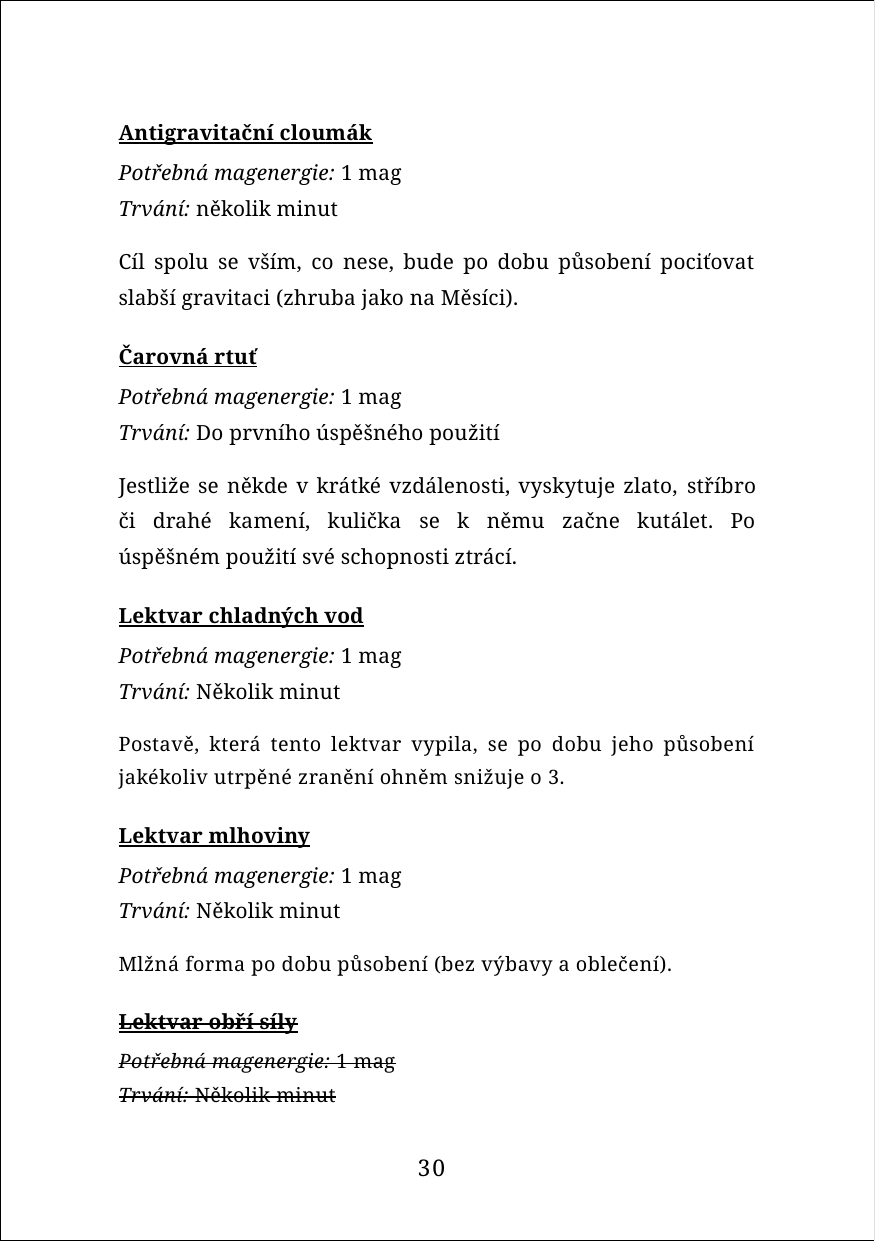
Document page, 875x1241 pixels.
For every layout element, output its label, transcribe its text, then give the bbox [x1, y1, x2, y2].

subtitle Antigravitační cloumák [118, 118, 756, 147]
subtitle Čarovná rtuť [118, 342, 756, 370]
text Mlžná forma po dobu působení (bez výbavy a oblečení). [118, 950, 756, 977]
subtitle Lektvar chladných vod [118, 601, 756, 629]
text Potřebná magenergie: 1 mag Trvání: Několik minut [118, 1047, 756, 1108]
text Postavě, která tento lektvar vypila, se po dobu jeho působení jakékoliv utrpěné zranění ohněm snižuje o 3. [118, 730, 756, 791]
text Potřebná magenergie: 1 mag Trvání: Do prvního úspěšného použití [118, 382, 756, 446]
text Potřebná magenergie: 1 mag Trvání: Několik minut [118, 861, 756, 925]
text Cíl spolu se vším, co nese, bude po dobu působení pociťovat slabší gravitaci (zhruba jako na Měsíci). [118, 247, 756, 311]
text Jestliže se někde v krátké vzdálenosti, vyskytuje zlato, stříbro či drahé kamení, kulička se k němu začne kutálet. Po úspěšném použití své schopnosti ztrácí. [118, 471, 756, 570]
text Potřebná magenergie: 1 mag Trvání: Několik minut [118, 641, 756, 705]
text Potřebná magenergie: 1 mag Trvání: několik minut [118, 158, 756, 222]
subtitle Lektvar mlhoviny [118, 821, 756, 849]
subtitle Lektvar obří síly [118, 1007, 756, 1036]
